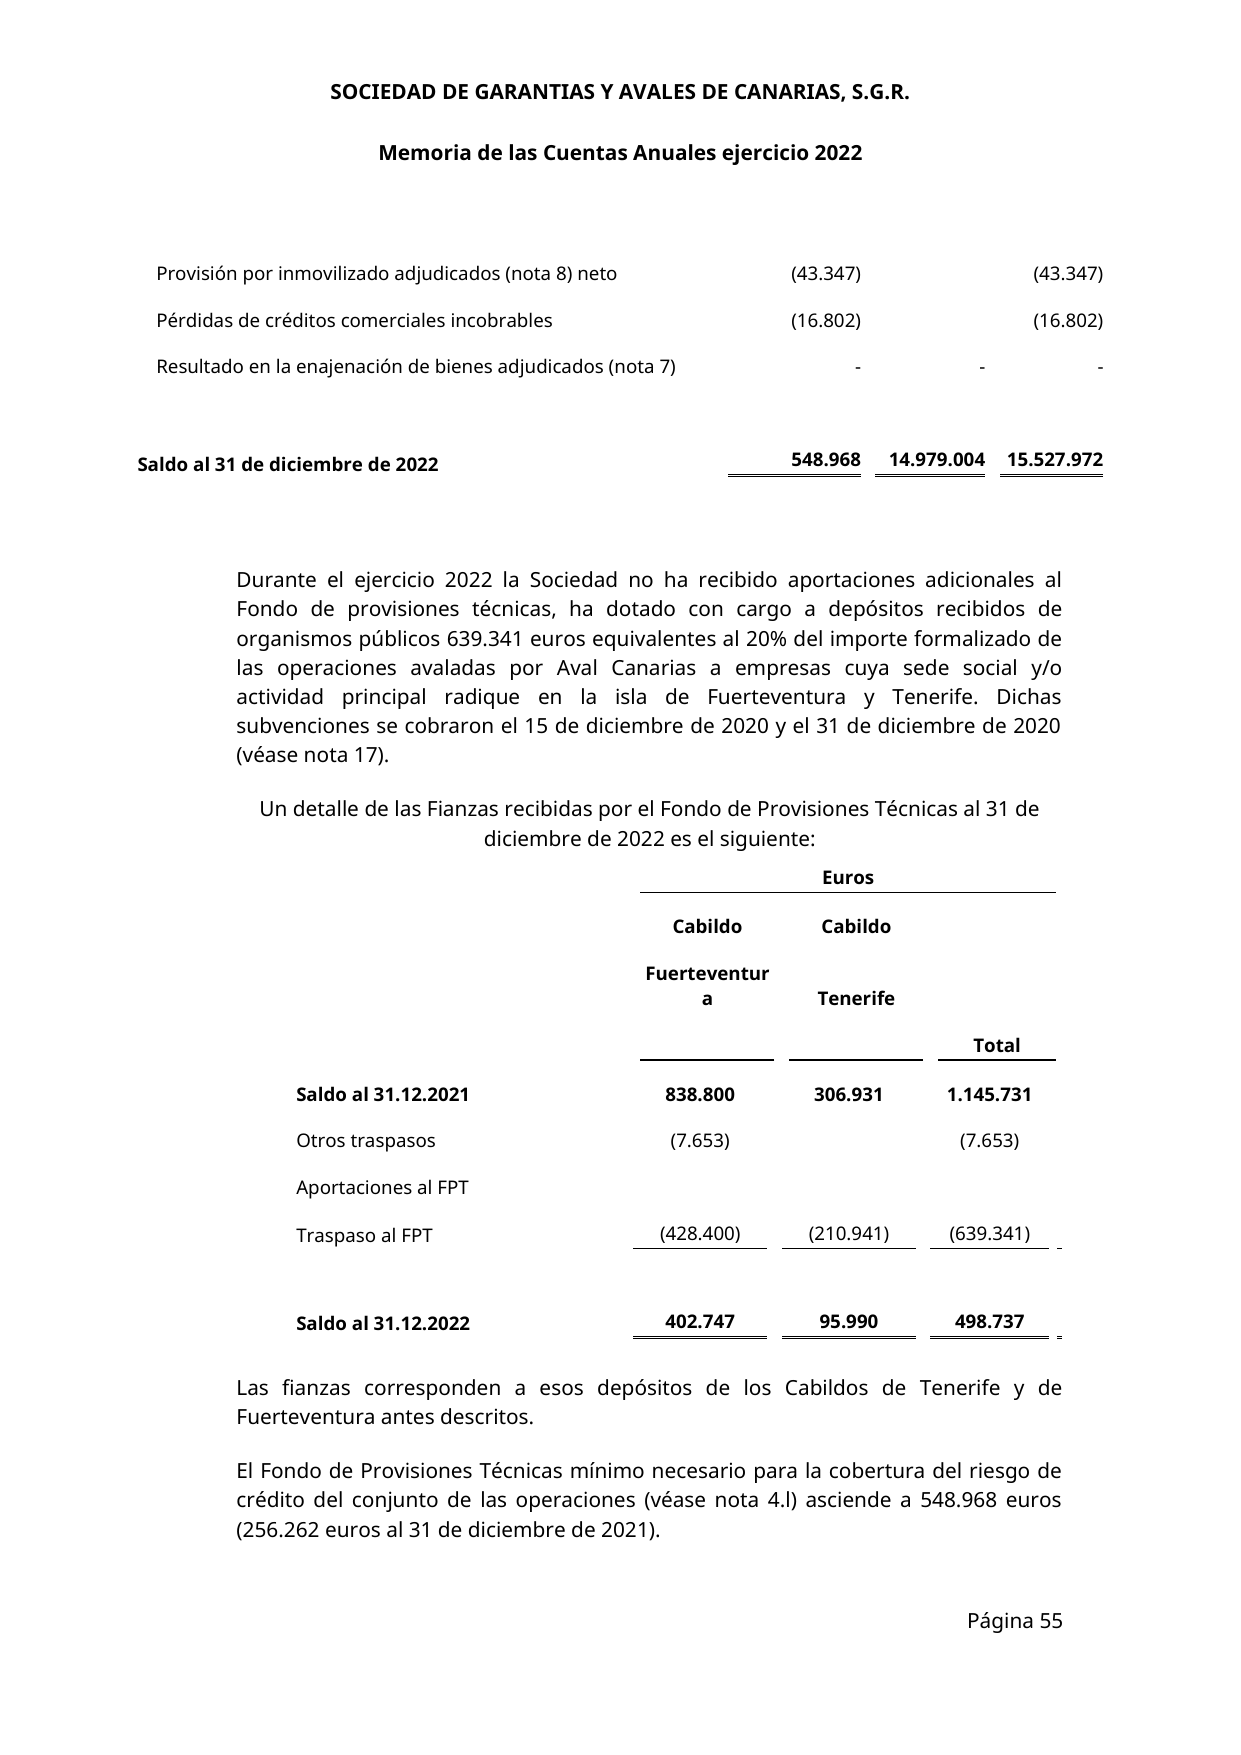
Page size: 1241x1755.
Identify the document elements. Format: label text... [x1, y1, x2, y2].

table_cell [229, 1032, 633, 1081]
table_cell Cabildo [782, 914, 931, 960]
table_cell [992, 400, 1110, 446]
table_cell (428.400) [626, 1221, 774, 1270]
table_cell - [720, 353, 868, 400]
table_cell (43.347) [992, 261, 1110, 307]
table_cell Saldo al 31.12.2021 [222, 1081, 626, 1128]
table_cell [130, 214, 720, 261]
table_cell 15.527.972 [992, 446, 1110, 498]
table_cell - [868, 353, 992, 400]
table_cell [868, 307, 992, 353]
table_cell - [992, 353, 1110, 400]
table_cell [720, 400, 868, 446]
table_cell Provisión por inmovilizado adjudicados (nota 8) neto [130, 261, 720, 307]
table_cell Traspaso al FPT [222, 1221, 626, 1270]
table_cell [992, 214, 1110, 261]
text Durante el ejercicio 2022 la Sociedad no ha recibido aportaciones adicionales al Fondo de provisiones técnicas, ha dotado con cargo a depósitos recibidos de organismos públicos 639.341 euros equivalentes al 20% del importe formalizado de las operaciones avaladas por Aval Canarias a empresas cuya sede social y/o actividad principal radique en la isla de Fuerteventura y Tenerife. Dichas subvenciones se cobraron el 15 de diciembre de 2020 y el 31 de diciembre de 2020 (véase nota 17). [236, 564, 1063, 768]
table_cell [130, 400, 720, 446]
table_cell (16.802) [720, 307, 868, 353]
table_cell [626, 1270, 774, 1308]
table_cell (16.802) [992, 307, 1110, 353]
table_header Euros [633, 864, 1063, 914]
table_cell Saldo al 31.12.2022 [222, 1308, 626, 1359]
table_cell Total [931, 1032, 1063, 1081]
table_cell [626, 1174, 774, 1221]
table_cell 306.931 [774, 1081, 923, 1128]
table_cell (7.653) [923, 1128, 1056, 1174]
table_cell 1.145.731 [923, 1081, 1056, 1128]
table_cell (639.341) [923, 1221, 1056, 1270]
table_cell (7.653) [626, 1128, 774, 1174]
table_cell [222, 914, 229, 960]
table_cell [868, 261, 992, 307]
text El Fondo de Provisiones Técnicas mínimo necesario para la cobertura del riesgo de crédito del conjunto de las operaciones (véase nota 4.l) asciende a 548.968 euros (256.262 euros al 31 de diciembre de 2021). [236, 1455, 1063, 1543]
table_cell Otros traspasos [222, 1128, 626, 1174]
table_cell 838.800 [626, 1081, 774, 1128]
table_cell [1056, 1128, 1063, 1174]
table_cell [774, 1174, 923, 1221]
table_cell [633, 1032, 782, 1081]
table_cell Resultado en la enajenación de bienes adjudicados (nota 7) [130, 353, 720, 400]
table_cell 548.968 [720, 446, 868, 498]
table_cell [931, 960, 1063, 1032]
table_cell [1056, 1081, 1063, 1128]
table_cell [923, 1270, 1056, 1308]
table_cell [1056, 1174, 1063, 1221]
table_header [229, 864, 633, 914]
table_cell Cabildo [633, 914, 782, 960]
table_cell Pérdidas de créditos comerciales incobrables [130, 307, 720, 353]
table_cell Saldo al 31 de diciembre de 2022 [130, 446, 720, 498]
table_cell Aportaciones al FPT [222, 1174, 626, 1221]
table_cell [222, 960, 229, 1032]
table_cell 95.990 [774, 1308, 923, 1359]
table_cell [923, 1174, 1056, 1221]
table_cell (43.347) [720, 261, 868, 307]
table_cell [1056, 1221, 1063, 1270]
table_cell [229, 914, 633, 960]
table_cell Fuerteventura [633, 960, 782, 1032]
table_cell Tenerife [782, 960, 931, 1032]
table_cell [868, 400, 992, 446]
table_header [222, 864, 229, 914]
table_cell [720, 214, 868, 261]
table_cell [774, 1128, 923, 1174]
table_cell - [868, 214, 992, 261]
table_cell [931, 914, 1063, 960]
text Un detalle de las Fianzas recibidas por el Fondo de Provisiones Técnicas al 31 de diciembre de 2022 es el siguiente: [236, 793, 1063, 852]
table_cell [1056, 1270, 1063, 1308]
table_cell [1056, 1308, 1063, 1359]
text Las fianzas corresponden a esos depósitos de los Cabildos de Tenerife y de Fuerteventura antes descritos. [236, 1372, 1063, 1430]
table_cell (210.941) [774, 1221, 923, 1270]
table_cell [229, 960, 633, 1032]
table_cell [222, 1270, 626, 1308]
table_cell 402.747 [626, 1308, 774, 1359]
table_cell [774, 1270, 923, 1308]
table_cell [222, 1032, 229, 1081]
table_cell [782, 1032, 931, 1081]
table_cell 14.979.004 [868, 446, 992, 498]
table_cell 498.737 [923, 1308, 1056, 1359]
